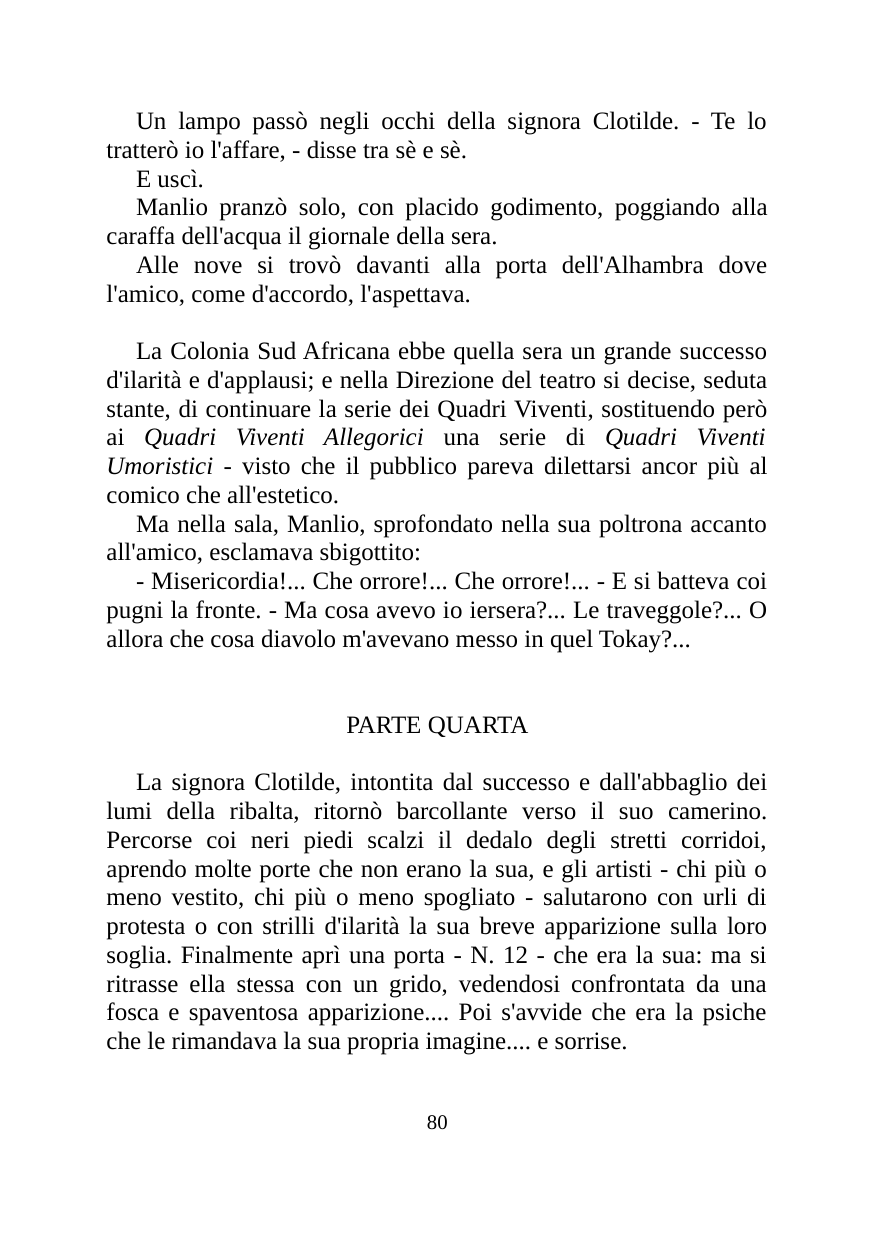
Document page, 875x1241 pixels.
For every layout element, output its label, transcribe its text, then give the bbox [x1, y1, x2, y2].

text La signora Clotilde, intontita dal successo e dall'abbaglio dei lumi della ribalta, ritornò barcollante verso il suo camerino. Percorse coi neri piedi scalzi il dedalo degli stretti corridoi, aprendo molte porte che non erano la sua, e gli artisti - chi più o meno vestito, chi più o meno spogliato - salutarono con urli di protesta o con strilli d'ilarità la sua breve apparizione sulla loro soglia. Finalmente aprì una porta - N. 12 - che era la sua: ma si ritrasse ella stessa con un grido, vedendosi confrontata da una fosca e spaventosa apparizione.... Poi s'avvide che era la psiche che le rimandava la sua propria imagine.... e sorrise. [106, 767, 768, 1055]
text Un lampo passò negli occhi della signora Clotilde. - Te lo tratterò io l'affare, - disse tra sè e sè. [106, 106, 768, 164]
text Manlio pranzò solo, con placido godimento, poggiando alla caraffa dell'acqua il giornale della sera. [106, 192, 768, 250]
text Ma nella sala, Manlio, sprofondato nella sua poltrona accanto all'amico, esclamava sbigottito: [106, 509, 768, 566]
text PARTE QUARTA [106, 710, 768, 739]
text - Misericordia!... Che orrore!... Che orrore!... - E si batteva coi pugni la fronte. - Ma cosa avevo io iersera?... Le traveggole?... O allora che cosa diavolo m'avevano messo in quel Tokay?... [106, 566, 768, 652]
text Alle nove si trovò davanti alla porta dell'Alhambra dove l'amico, come d'accordo, l'aspettava. [106, 250, 768, 307]
text La Colonia Sud Africana ebbe quella sera un grande successo d'ilarità e d'applausi; e nella Direzione del teatro si decise, seduta stante, di continuare la serie dei Quadri Viventi, sostituendo però ai Quadri Viventi Allegorici una serie di Quadri Viventi Umoristici - visto che il pubblico pareva dilettarsi ancor più al comico che all'estetico. [106, 336, 768, 509]
text E uscì. [106, 164, 768, 192]
